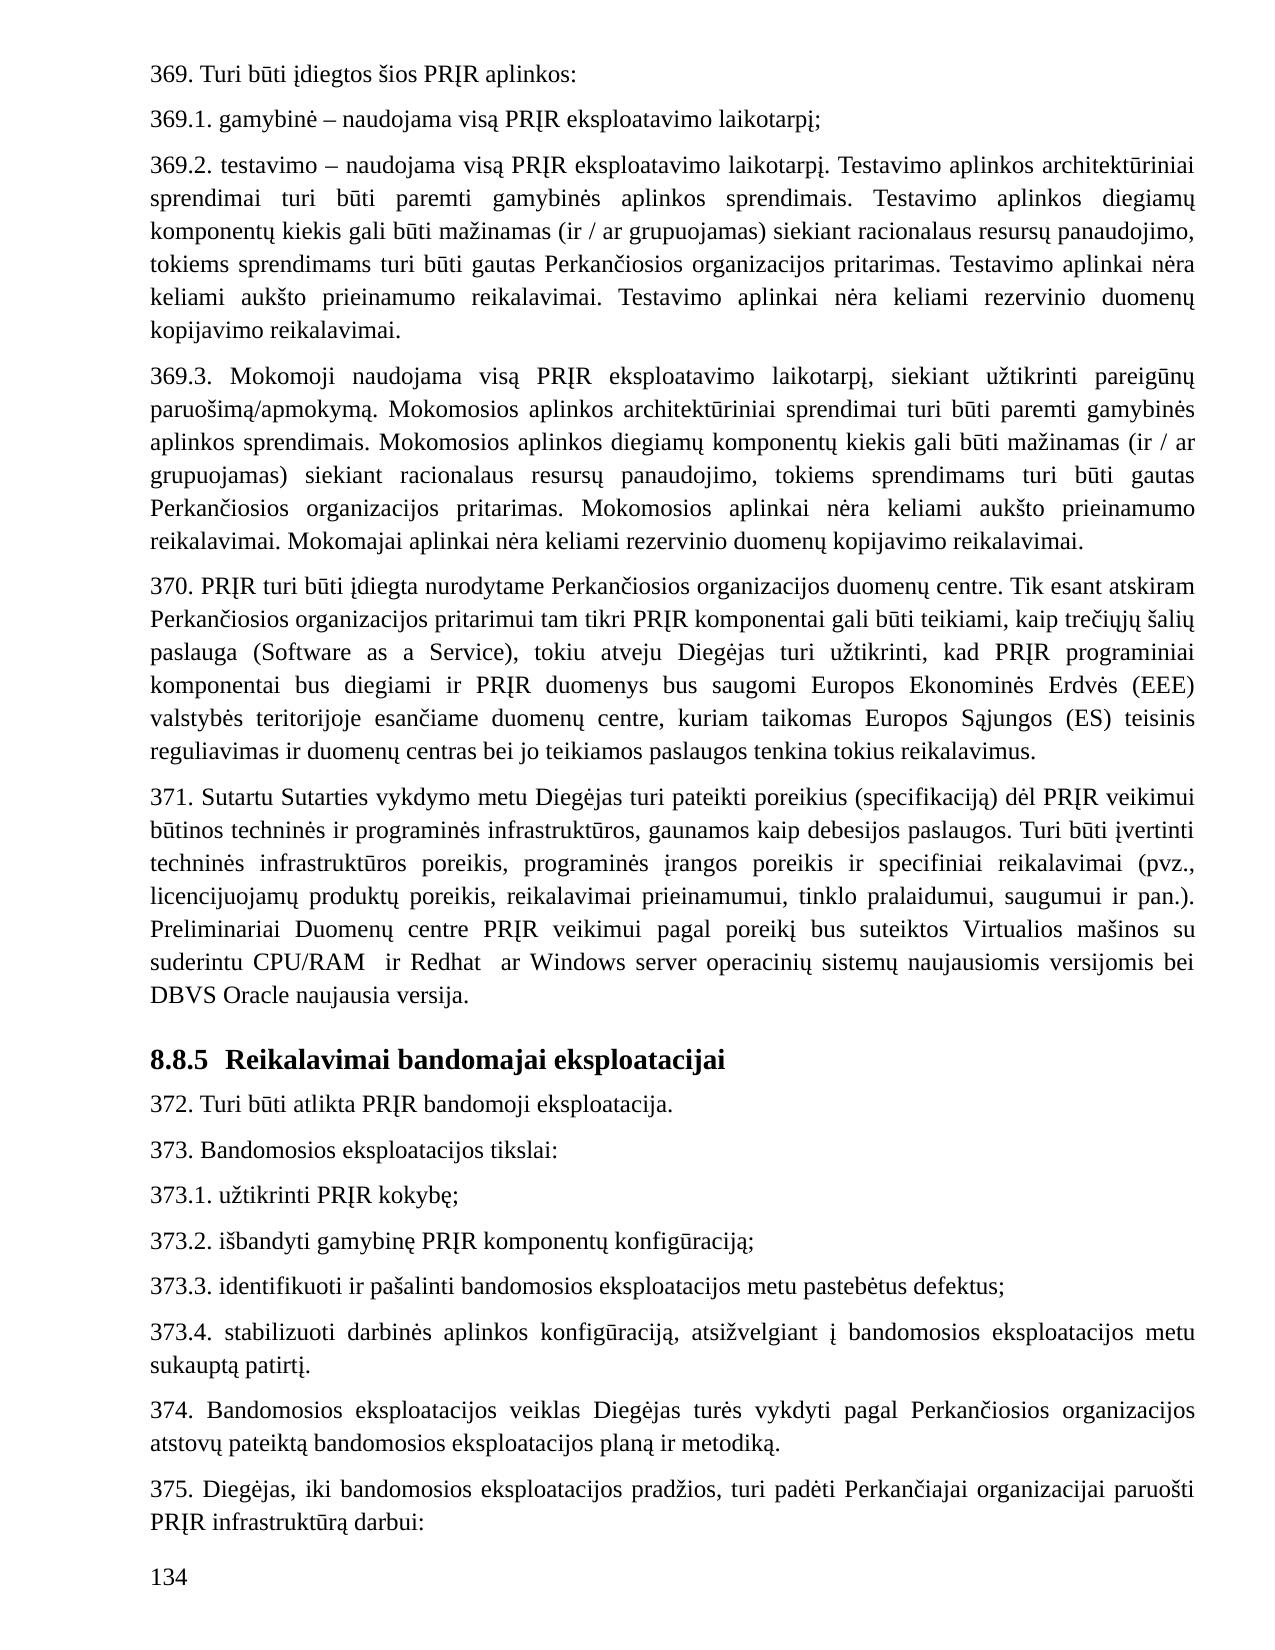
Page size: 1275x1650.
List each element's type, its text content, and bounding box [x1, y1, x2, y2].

text 369.1. gamybinė – naudojama visą PRĮR eksploatavimo laikotarpį; [150, 104, 1196, 133]
text 373.4. stabilizuoti darbinės aplinkos konfigūraciją, atsižvelgiant į bandomosios eksploatacijos metu sukauptą patirtį. [150, 1317, 1196, 1378]
text 369.3. Mokomoji naudojama visą PRĮR eksploatavimo laikotarpį, siekiant užtikrinti pareigūnų paruošimą/apmokymą. Mokomosios aplinkos architektūriniai sprendimai turi būti paremti gamybinės aplinkos sprendimais. Mokomosios aplinkos diegiamų komponentų kiekis gali būti mažinamas (ir / ar grupuojamas) siekiant racionalaus resursų panaudojimo, tokiems sprendimams turi būti gautas Perkančiosios organizacijos pritarimas. Mokomosios aplinkai nėra keliami aukšto prieinamumo reikalavimai. Mokomajai aplinkai nėra keliami rezervinio duomenų kopijavimo reikalavimai. [150, 361, 1196, 554]
text 375. Diegėjas, iki bandomosios eksploatacijos pradžios, turi padėti Perkančiajai organizacijai paruošti PRĮR infrastruktūrą darbui: [150, 1474, 1196, 1536]
text 374. Bandomosios eksploatacijos veiklas Diegėjas turės vykdyti pagal Perkančiosios organizacijos atstovų pateiktą bandomosios eksploatacijos planą ir metodiką. [150, 1395, 1196, 1457]
text 373.3. identifikuoti ir pašalinti bandomosios eksploatacijos metu pastebėtus defektus; [150, 1271, 1196, 1300]
text 369.2. testavimo – naudojama visą PRĮR eksploatavimo laikotarpį. Testavimo aplinkos architektūriniai sprendimai turi būti paremti gamybinės aplinkos sprendimais. Testavimo aplinkos diegiamų komponentų kiekis gali būti mažinamas (ir / ar grupuojamas) siekiant racionalaus resursų panaudojimo, tokiems sprendimams turi būti gautas Perkančiosios organizacijos pritarimas. Testavimo aplinkai nėra keliami aukšto prieinamumo reikalavimai. Testavimo aplinkai nėra keliami rezervinio duomenų kopijavimo reikalavimai. [150, 150, 1196, 344]
subtitle Reikalavimai bandomajai eksploatacijai [150, 1042, 1196, 1076]
text 372. Turi būti atlikta PRĮR bandomoji eksploatacija. [150, 1089, 1196, 1118]
text 373. Bandomosios eksploatacijos tikslai: [150, 1135, 1196, 1163]
text 373.2. išbandyti gamybinę PRĮR komponentų konfigūraciją; [150, 1226, 1196, 1254]
text 371. Sutartu Sutarties vykdymo metu Diegėjas turi pateikti poreikius (specifikaciją) dėl PRĮR veikimui būtinos techninės ir programinės infrastruktūros, gaunamos kaip debesijos paslaugos. Turi būti įvertinti techninės infrastruktūros poreikis, programinės įrangos poreikis ir specifiniai reikalavimai (pvz., licencijuojamų produktų poreikis, reikalavimai prieinamumui, tinklo pralaidumui, saugumui ir pan.). Preliminariai Duomenų centre PRĮR veikimui pagal poreikį bus suteiktos Virtualios mašinos su suderintu CPU/RAM ir Redhat ar Windows server operacinių sistemų naujausiomis versijomis bei DBVS Oracle naujausia versija. [150, 782, 1196, 1009]
text 369. Turi būti įdiegtos šios PRĮR aplinkos: [150, 59, 1196, 88]
text 370. PRĮR turi būti įdiegta nurodytame Perkančiosios organizacijos duomenų centre. Tik esant atskiram Perkančiosios organizacijos pritarimui tam tikri PRĮR komponentai gali būti teikiami, kaip trečiųjų šalių paslauga (Software as a Service), tokiu atveju Diegėjas turi užtikrinti, kad PRĮR programiniai komponentai bus diegiami ir PRĮR duomenys bus saugomi Europos Ekonominės Erdvės (EEE) valstybės teritorijoje esančiame duomenų centre, kuriam taikomas Europos Sąjungos (ES) teisinis reguliavimas ir duomenų centras bei jo teikiamos paslaugos tenkina tokius reikalavimus. [150, 571, 1196, 765]
text 373.1. užtikrinti PRĮR kokybę; [150, 1180, 1196, 1209]
